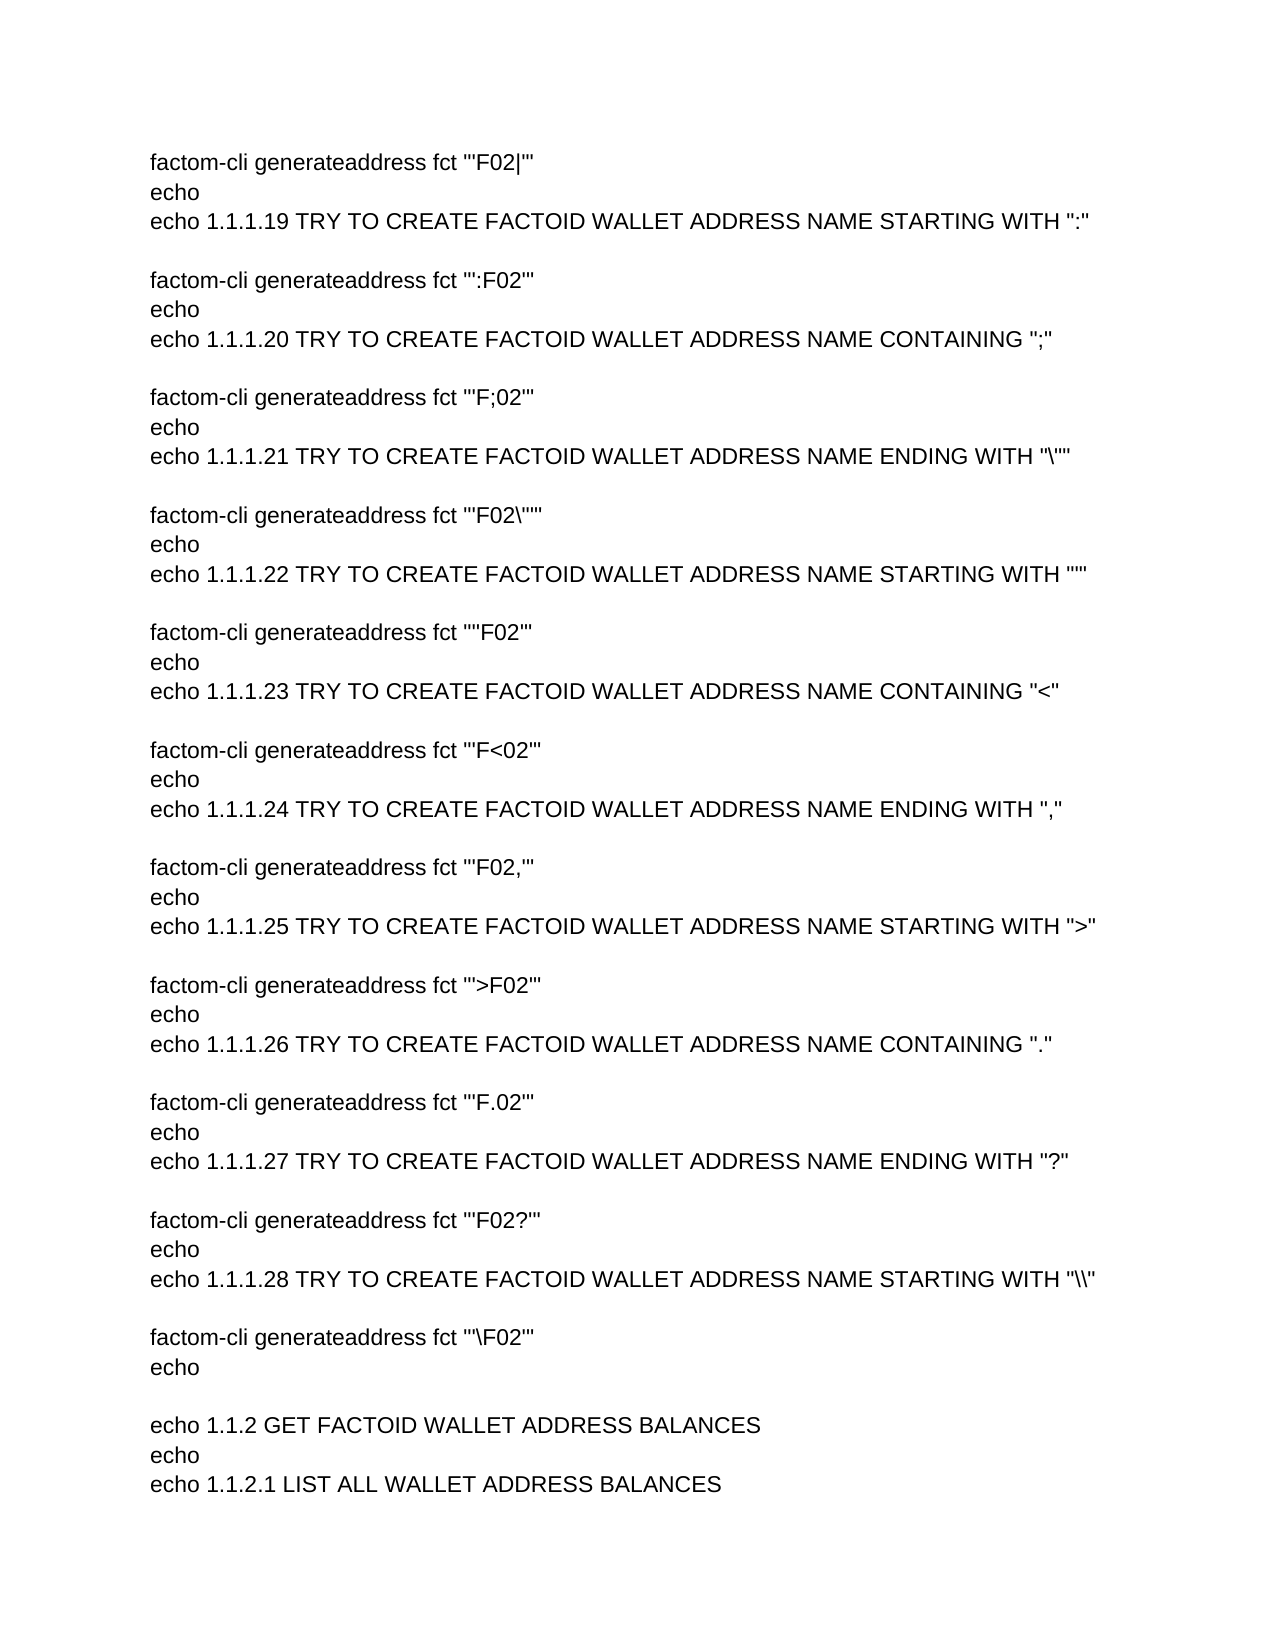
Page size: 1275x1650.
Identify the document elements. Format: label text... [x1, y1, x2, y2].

text echo 1.1.1.19 TRY TO CREATE FACTOID WALLET ADDRESS NAME STARTING WITH ":" [150, 209, 1125, 264]
text echo [150, 1442, 1125, 1468]
text echo [150, 1354, 1125, 1380]
text echo 1.1.1.28 TRY TO CREATE FACTOID WALLET ADDRESS NAME STARTING WITH "\\" [150, 1266, 1125, 1321]
text echo [150, 649, 1125, 675]
text echo [150, 414, 1125, 440]
text echo [150, 1119, 1125, 1145]
text echo [150, 767, 1125, 792]
text factom-cli generateaddress fct "'F.02'" [150, 1090, 1125, 1116]
text echo 1.1.1.27 TRY TO CREATE FACTOID WALLET ADDRESS NAME ENDING WITH "?" [150, 1149, 1125, 1204]
text echo 1.1.2.1 LIST ALL WALLET ADDRESS BALANCES [150, 1472, 1125, 1497]
text echo 1.1.1.26 TRY TO CREATE FACTOID WALLET ADDRESS NAME CONTAINING "." [150, 1031, 1125, 1086]
text echo [150, 1002, 1125, 1027]
text factom-cli generateaddress fct "'F;02'" [150, 385, 1125, 411]
text factom-cli generateaddress fct "'\F02'" [150, 1325, 1125, 1351]
text factom-cli generateaddress fct "'F02\"'" [150, 502, 1125, 528]
text factom-cli generateaddress fct "'F02?'" [150, 1207, 1125, 1233]
text echo 1.1.1.20 TRY TO CREATE FACTOID WALLET ADDRESS NAME CONTAINING ";" [150, 326, 1125, 381]
text echo 1.1.1.21 TRY TO CREATE FACTOID WALLET ADDRESS NAME ENDING WITH "\"" [150, 444, 1125, 499]
text echo 1.1.1.24 TRY TO CREATE FACTOID WALLET ADDRESS NAME ENDING WITH "," [150, 796, 1125, 851]
text echo [150, 532, 1125, 557]
text echo 1.1.1.22 TRY TO CREATE FACTOID WALLET ADDRESS NAME STARTING WITH "'" [150, 561, 1125, 616]
text echo [150, 297, 1125, 322]
text factom-cli generateaddress fct "'F02|'" [150, 150, 1125, 176]
text echo [150, 884, 1125, 910]
text echo 1.1.2 GET FACTOID WALLET ADDRESS BALANCES [150, 1413, 1125, 1439]
text factom-cli generateaddress fct "':F02'" [150, 267, 1125, 293]
text factom-cli generateaddress fct "'F02,'" [150, 855, 1125, 881]
text factom-cli generateaddress fct "'>F02'" [150, 972, 1125, 998]
text factom-cli generateaddress fct "'F<02'" [150, 737, 1125, 763]
text echo 1.1.1.25 TRY TO CREATE FACTOID WALLET ADDRESS NAME STARTING WITH ">" [150, 914, 1125, 969]
text echo [150, 179, 1125, 205]
text factom-cli generateaddress fct "''F02'" [150, 620, 1125, 646]
text echo [150, 1237, 1125, 1262]
text echo 1.1.1.23 TRY TO CREATE FACTOID WALLET ADDRESS NAME CONTAINING "<" [150, 679, 1125, 734]
